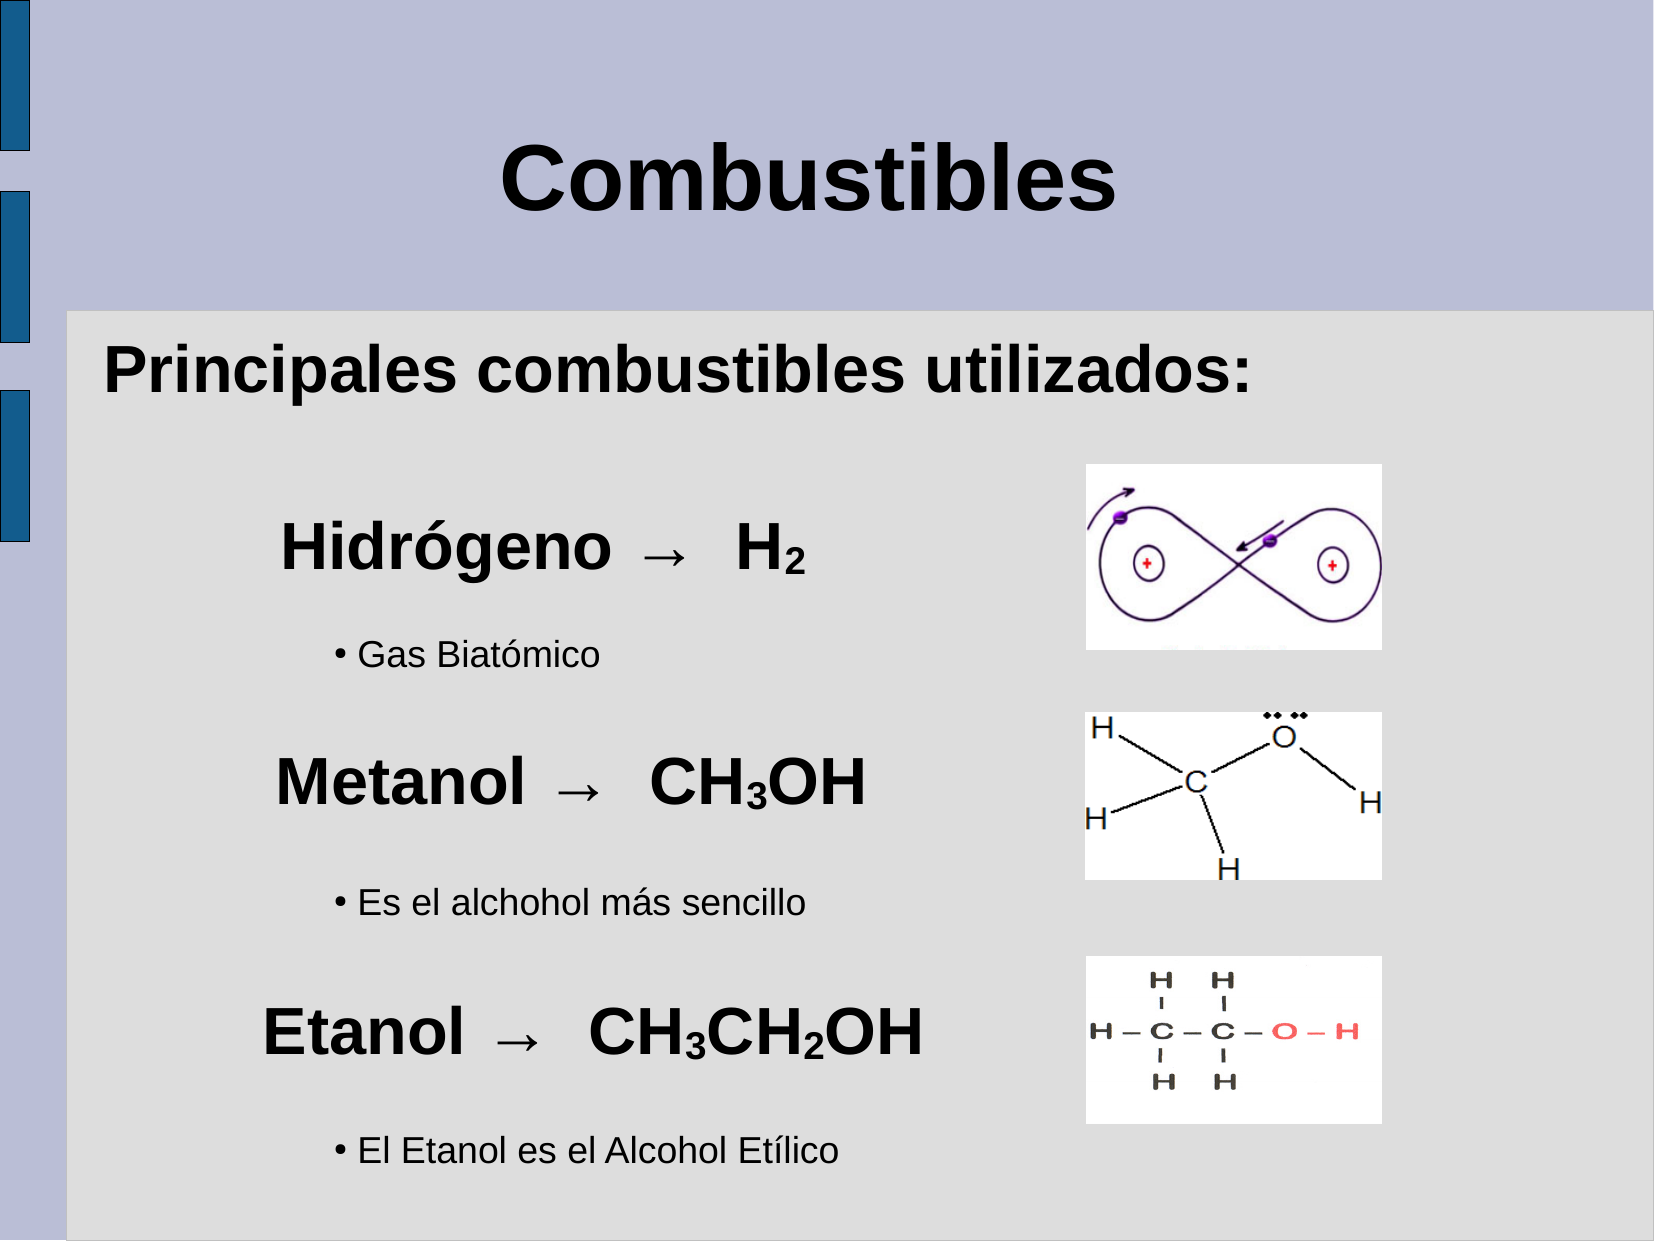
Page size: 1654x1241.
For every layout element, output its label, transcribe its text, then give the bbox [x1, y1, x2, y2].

text_box Es el alchohol más sencillo [318, 874, 851, 934]
text_box El Etanol es el Alcohol Etílico [318, 1122, 886, 1182]
picture [1086, 956, 1382, 1124]
picture [1086, 464, 1382, 650]
text_box Gas Biatómico [318, 625, 757, 686]
text_box Hidrógeno → H2 [265, 501, 827, 614]
text_box Metanol → CH3OH [261, 737, 916, 849]
picture [1085, 712, 1382, 880]
text_box Principales combustibles utilizados: [88, 324, 1300, 415]
text_box Combustibles [484, 118, 1182, 266]
text_box Etanol → CH3CH2OH [248, 986, 975, 1099]
